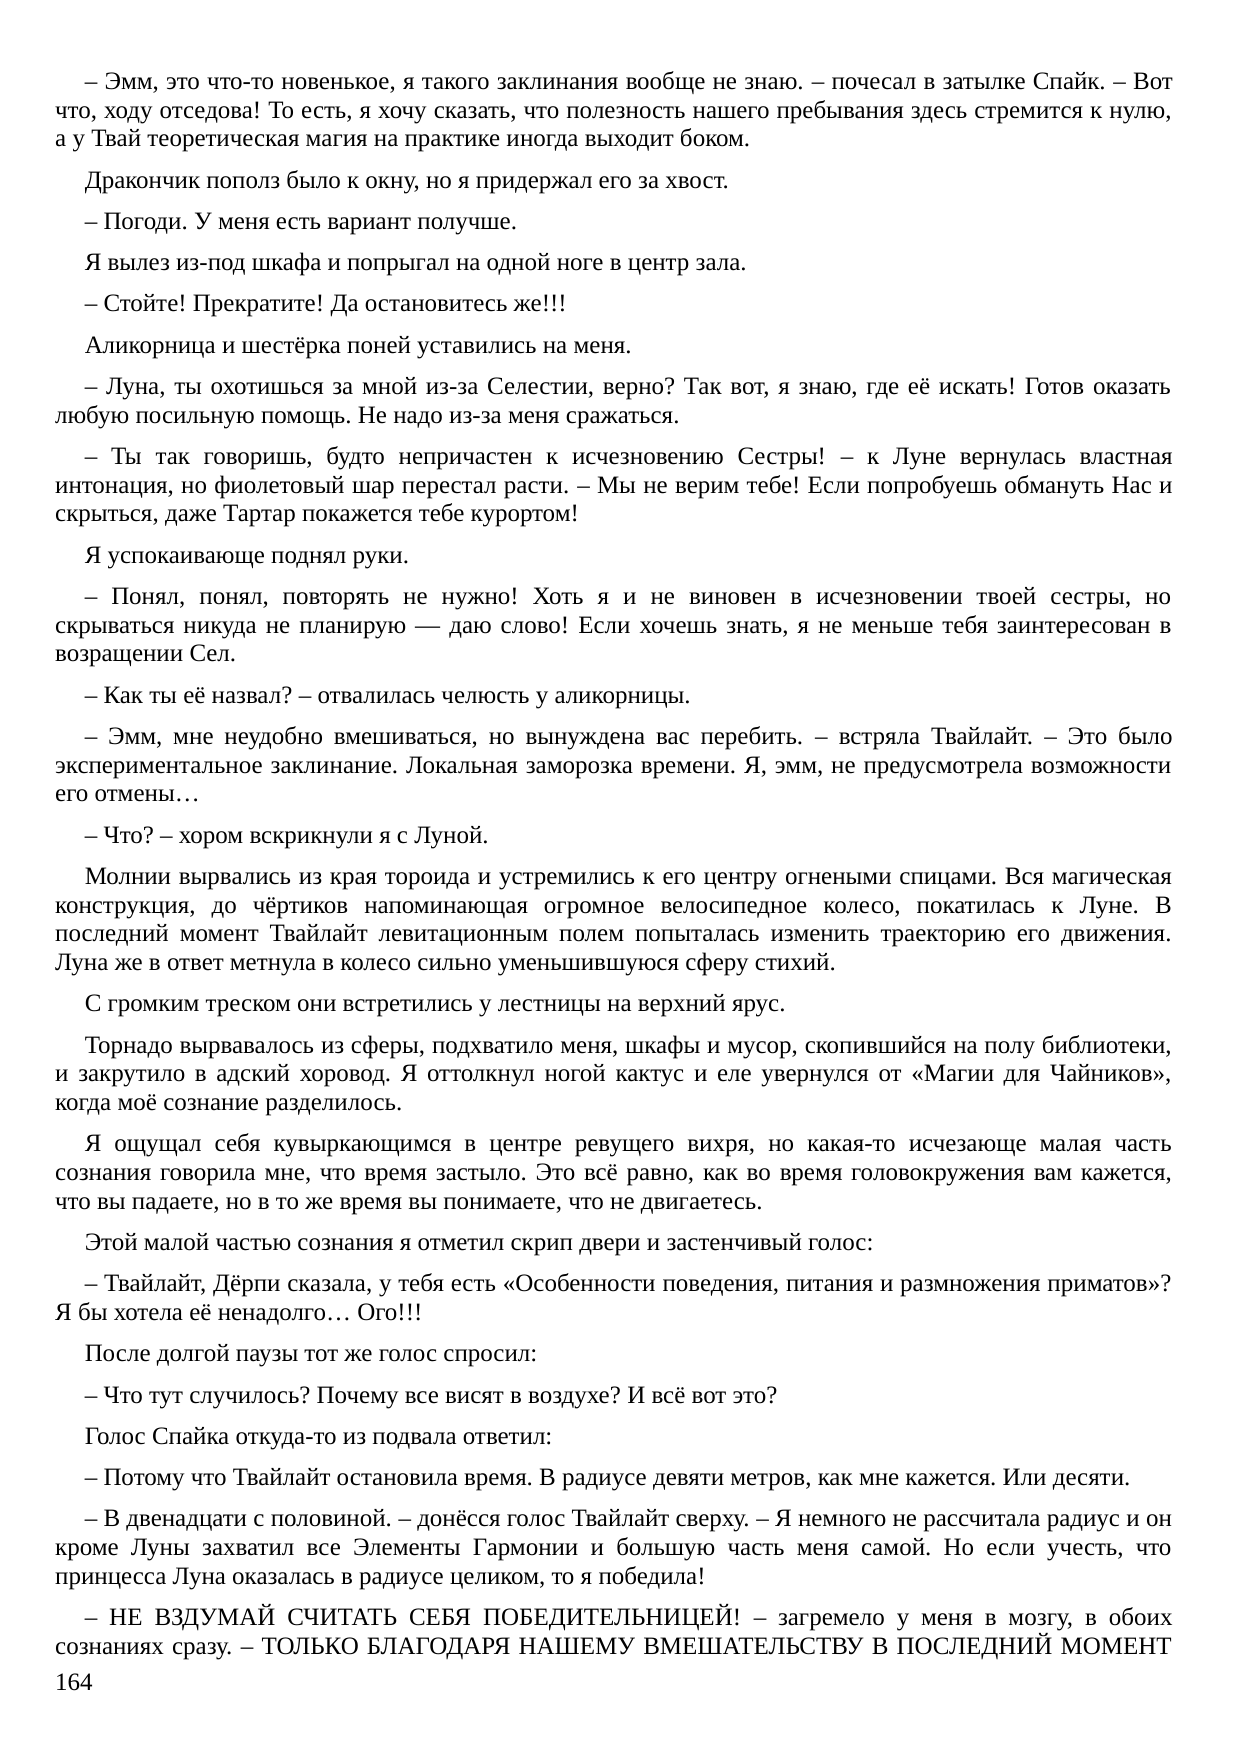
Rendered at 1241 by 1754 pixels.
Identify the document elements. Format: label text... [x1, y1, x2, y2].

text Аликорница и шестёрка поней уставились на меня. [55, 330, 1173, 358]
text Голос Спайка откуда-то из подвала ответил: [55, 1421, 1173, 1450]
text Я ощущал себя кувыркающимся в центре ревущего вихря, но какая-то исчезающе малая часть сознания говорила мне, что время застыло. Это всё равно, как во время головокружения вам кажется, что вы падаете, но в то же время вы понимаете, что не двигаетесь. [55, 1128, 1173, 1215]
text – Ты так говоришь, будто непричастен к исчезновению Сестры! – к Луне вернулась властная интонация, но фиолетовый шар перестал расти. – Мы не верим тебе! Если попробуешь обмануть Нас и скрыться, даже Тартар покажется тебе курортом! [55, 441, 1173, 527]
text – Потому что Твайлайт остановила время. В радиусе девяти метров, как мне кажется. Или десяти. [55, 1462, 1173, 1491]
text – НЕ ВЗДУМАЙ СЧИТАТЬ СЕБЯ ПОБЕДИТЕЛЬНИЦЕЙ! – загремело у меня в мозгу, в обоих сознаниях сразу. – ТОЛЬКО БЛАГОДАРЯ НАШЕМУ ВМЕШАТЕЛЬСТВУ В ПОСЛЕДНИЙ МОМЕНТ [55, 1602, 1173, 1660]
text Торнадо вырвавалось из сферы, подхватило меня, шкафы и мусор, скопившийся на полу библиотеки, и закрутило в адский хоровод. Я оттолкнул ногой кактус и еле увернулся от «Магии для Чайников», когда моё сознание разделилось. [55, 1030, 1173, 1116]
text – Как ты её назвал? – отвалилась челюсть у аликорницы. [55, 680, 1173, 708]
text Молнии вырвались из края тороида и устремились к его центру огнеными спицами. Вся магическая конструкция, до чёртиков напоминающая огромное велосипедное колесо, покатилась к Луне. В последний момент Твайлайт левитационным полем попыталась изменить траекторию его движения. Луна же в ответ метнула в колесо сильно уменьшившуюся сферу стихий. [55, 861, 1173, 976]
text С громким треском они встретились у лестницы на верхний ярус. [55, 988, 1173, 1017]
text – Эмм, это что-то новенькое, я такого заклинания вообще не знаю. – почесал в затылке Спайк. – Вот что, ходу отседова! То есть, я хочу сказать, что полезность нашего пребывания здесь стремится к нулю, а у Твай теоретическая магия на практике иногда выходит боком. [55, 66, 1173, 152]
text Этой малой частью сознания я отметил скрип двери и застенчивый голос: [55, 1227, 1173, 1256]
text Я успокаивающе поднял руки. [55, 540, 1173, 568]
text – Понял, понял, повторять не нужно! Хоть я и не виновен в исчезновении твоей сестры, но скрываться никуда не планирую — даю слово! Если хочешь знать, я не меньше тебя заинтересован в возращении Сел. [55, 581, 1173, 667]
text Дракончик пополз было к окну, но я придержал его за хвост. [55, 165, 1173, 193]
text – Луна, ты охотишься за мной из-за Селестии, верно? Так вот, я знаю, где её искать! Готов оказать любую посильную помощь. Не надо из-за меня сражаться. [55, 371, 1173, 428]
text – Погоди. У меня есть вариант получше. [55, 206, 1173, 235]
text – Твайлайт, Дёрпи сказала, у тебя есть «Особенности поведения, питания и размножения приматов»? Я бы хотела её ненадолго… Ого!!! [55, 1268, 1173, 1326]
text – Стойте! Прекратите! Да остановитесь же!!! [55, 288, 1173, 317]
text После долгой паузы тот же голос спросил: [55, 1338, 1173, 1367]
text – Что? – хором вскрикнули я с Луной. [55, 820, 1173, 848]
text Я вылез из-под шкафа и попрыгал на одной ноге в центр зала. [55, 247, 1173, 276]
text – Эмм, мне неудобно вмешиваться, но вынуждена вас перебить. – встряла Твайлайт. – Это было экспериментальное заклинание. Локальная заморозка времени. Я, эмм, не предусмотрела возможности его отмены… [55, 721, 1173, 807]
text – В двенадцати с половиной. – донёсся голос Твайлайт сверху. – Я немного не рассчитала радиус и он кроме Луны захватил все Элементы Гармонии и большую часть меня самой. Но если учесть, что принцесса Луна оказалась в радиусе целиком, то я победила! [55, 1503, 1173, 1590]
text – Что тут случилось? Почему все висят в воздухе? И всё вот это? [55, 1380, 1173, 1408]
